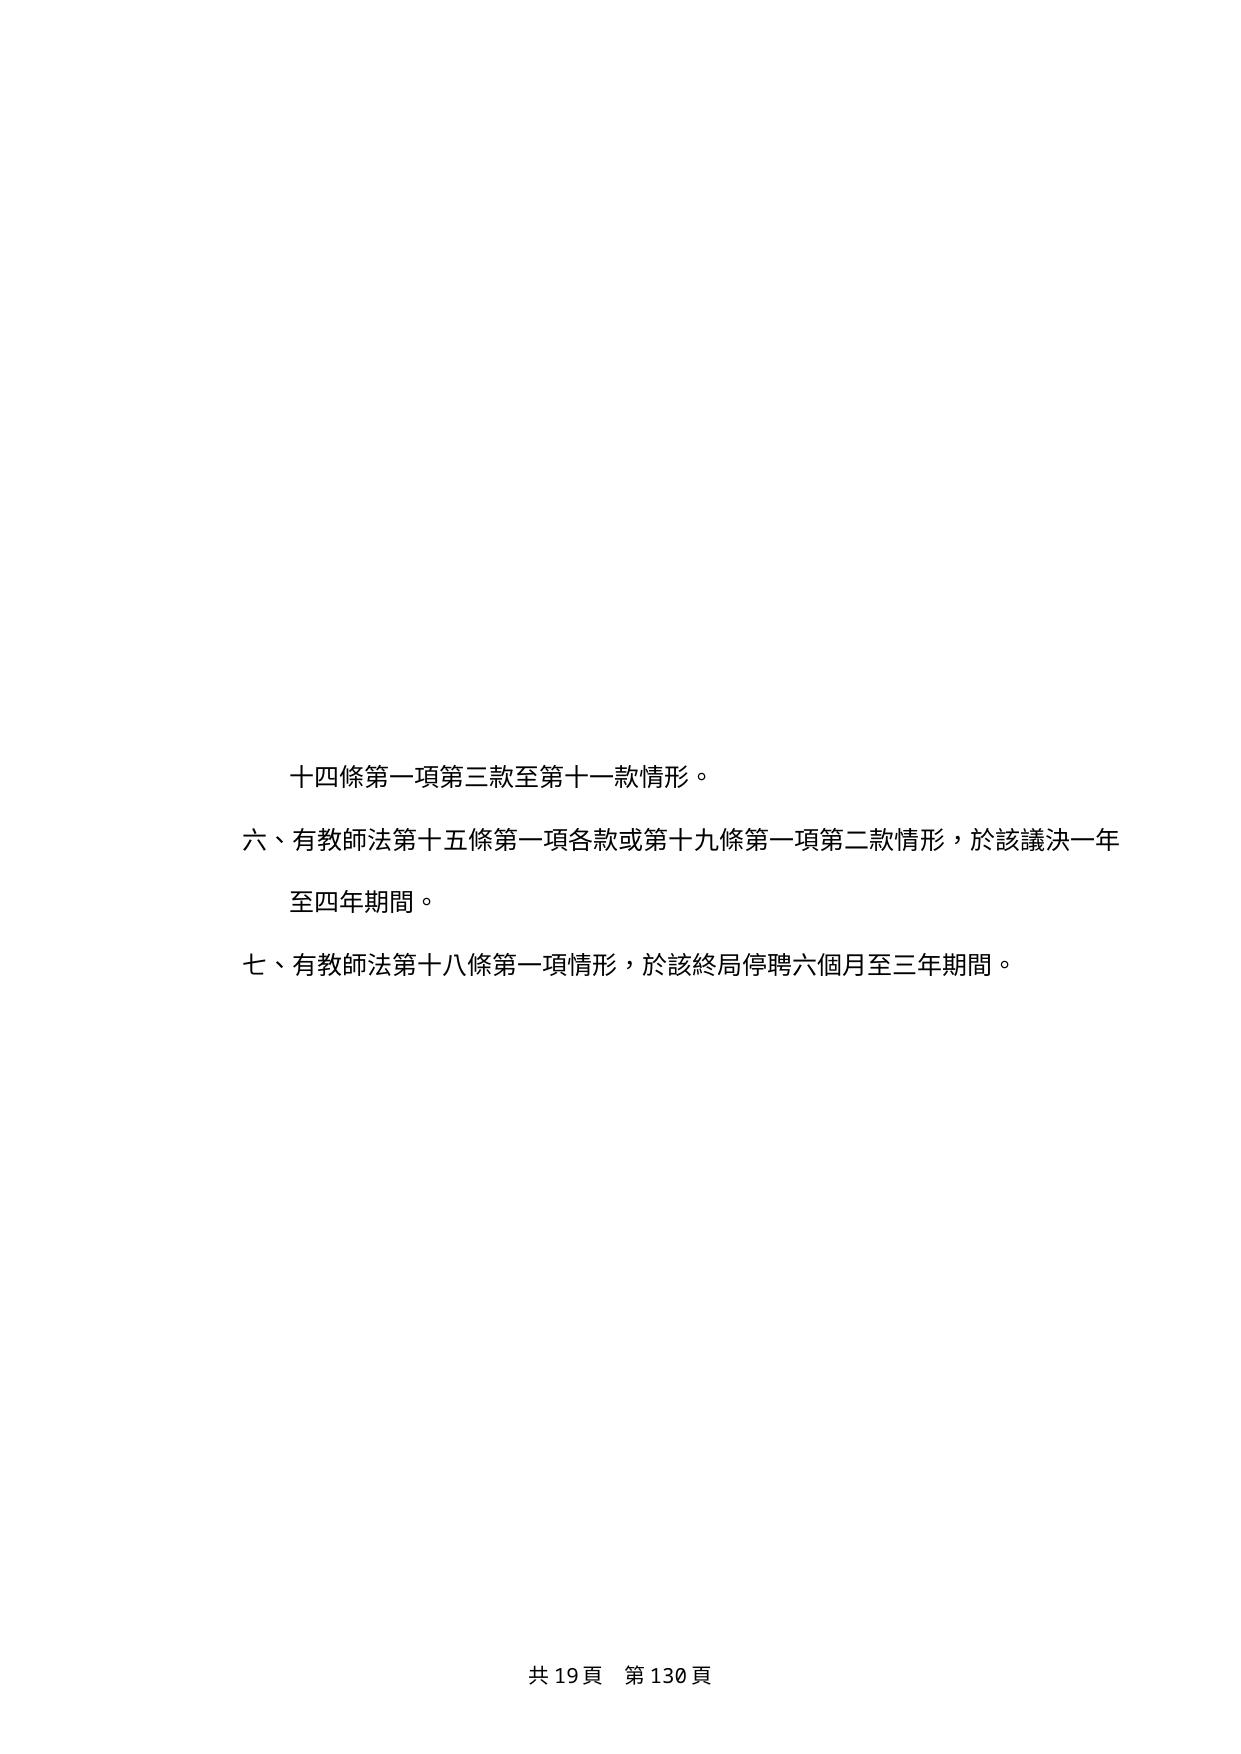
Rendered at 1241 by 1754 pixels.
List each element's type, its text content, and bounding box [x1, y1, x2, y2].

text 七、有教師法第十八條第一項情形，於該終局停聘六個月至三年期間。 [242, 922, 1122, 984]
text 六、有教師法第十五條第一項各款或第十九條第一項第二款情形，於該議決一年至四年期間。 [242, 797, 1122, 922]
text 十四條第一項第三款至第十一款情形。 [242, 734, 1122, 797]
